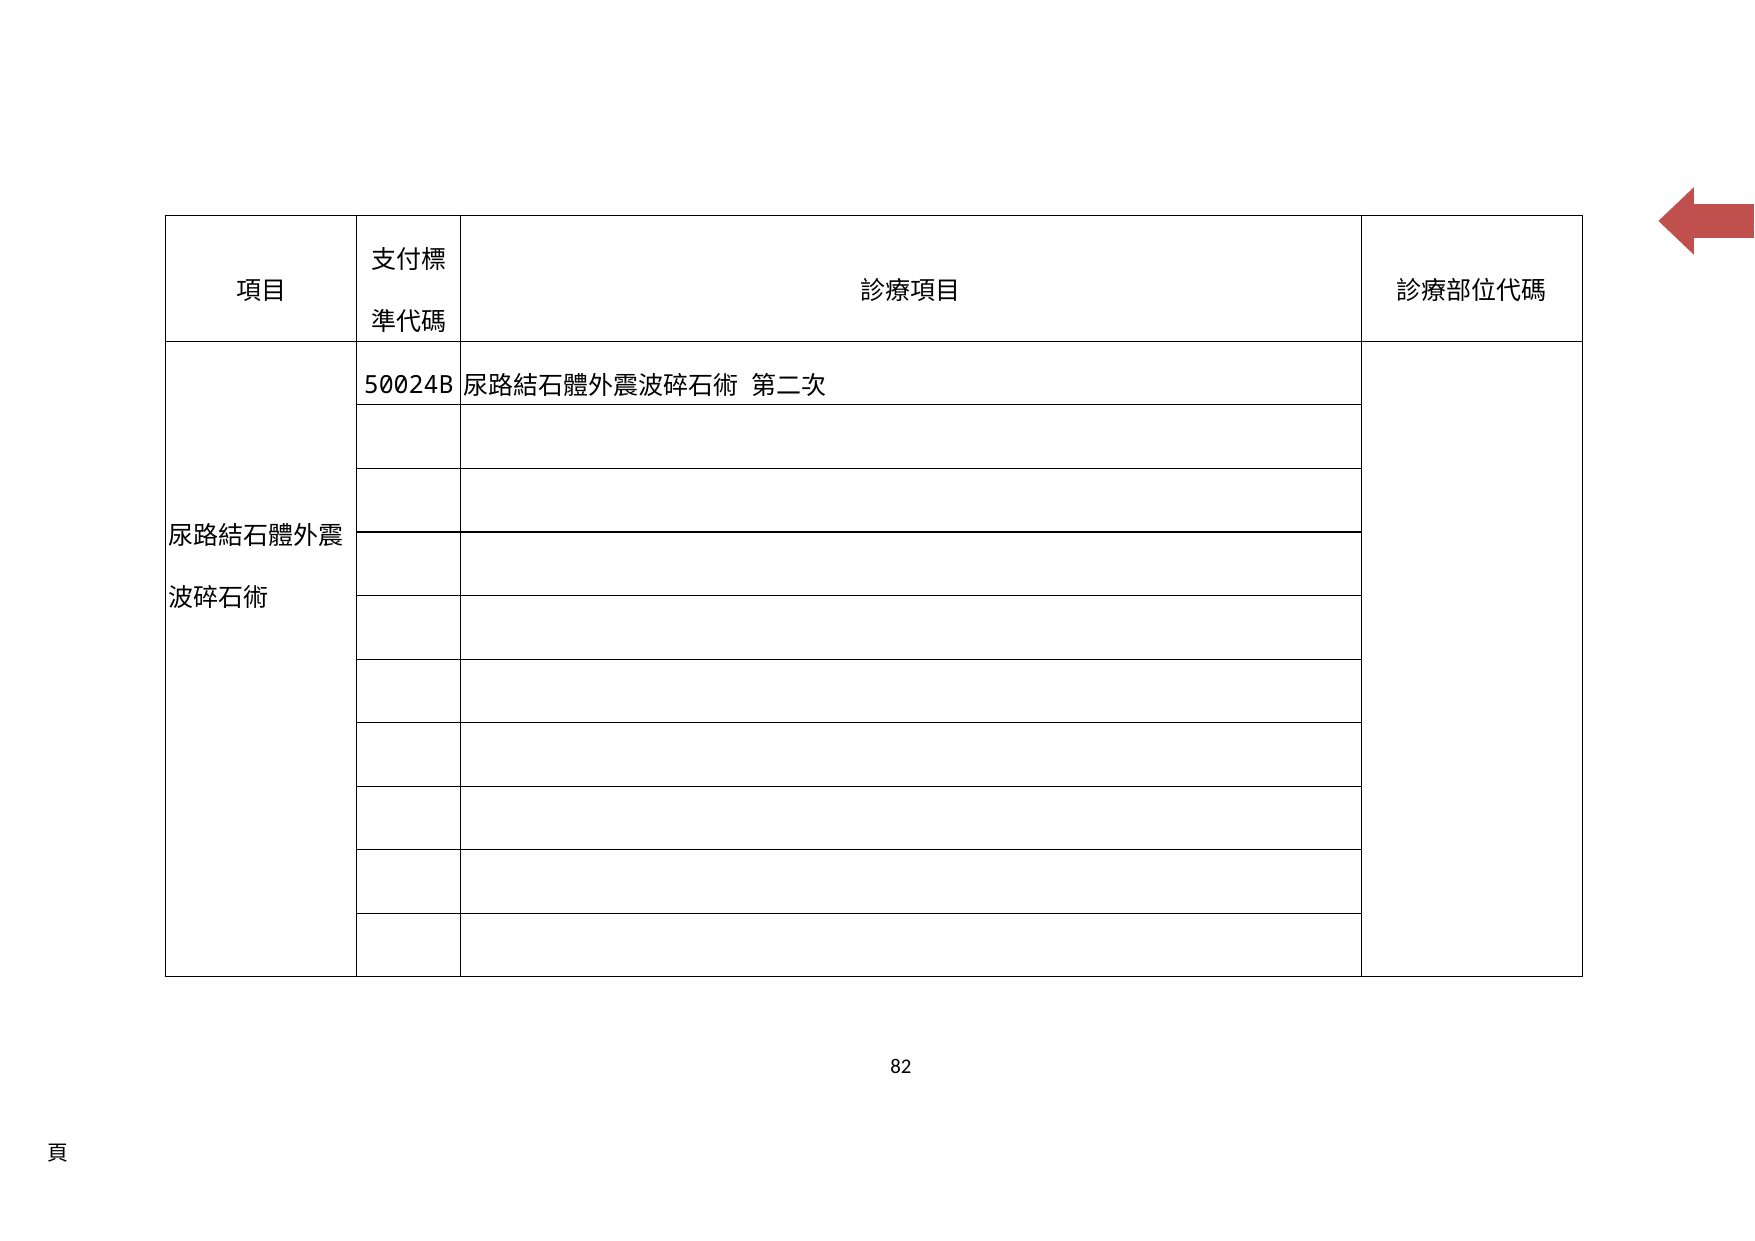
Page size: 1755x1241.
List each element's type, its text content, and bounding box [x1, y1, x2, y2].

table_cell 尿路結石體外震波碎石術 [166, 342, 356, 976]
table_cell [461, 850, 1361, 913]
table_cell 50024B [357, 342, 460, 404]
table_cell [357, 469, 460, 531]
table_cell [357, 405, 460, 468]
table_cell [461, 405, 1361, 468]
table_cell [357, 660, 460, 722]
table_cell [461, 660, 1361, 722]
table_cell [357, 596, 460, 658]
table_cell [357, 914, 460, 976]
table_header 診療部位代碼 [1362, 216, 1582, 341]
table_cell [357, 850, 460, 913]
table_cell [357, 723, 460, 786]
table_cell [1362, 342, 1582, 976]
table_header 診療項目 [461, 216, 1361, 341]
table_header 支付標 準代碼 [357, 216, 460, 341]
table_cell [357, 533, 460, 595]
table_cell [461, 533, 1361, 595]
table_cell [461, 914, 1361, 976]
table_header 項目 [166, 216, 356, 341]
table_cell [461, 787, 1361, 849]
table_cell [461, 723, 1361, 786]
table_cell 尿路結石體外震波碎石術 第二次 [461, 342, 1361, 404]
table_cell [461, 596, 1361, 658]
table_cell [461, 469, 1361, 531]
table_cell [357, 787, 460, 849]
